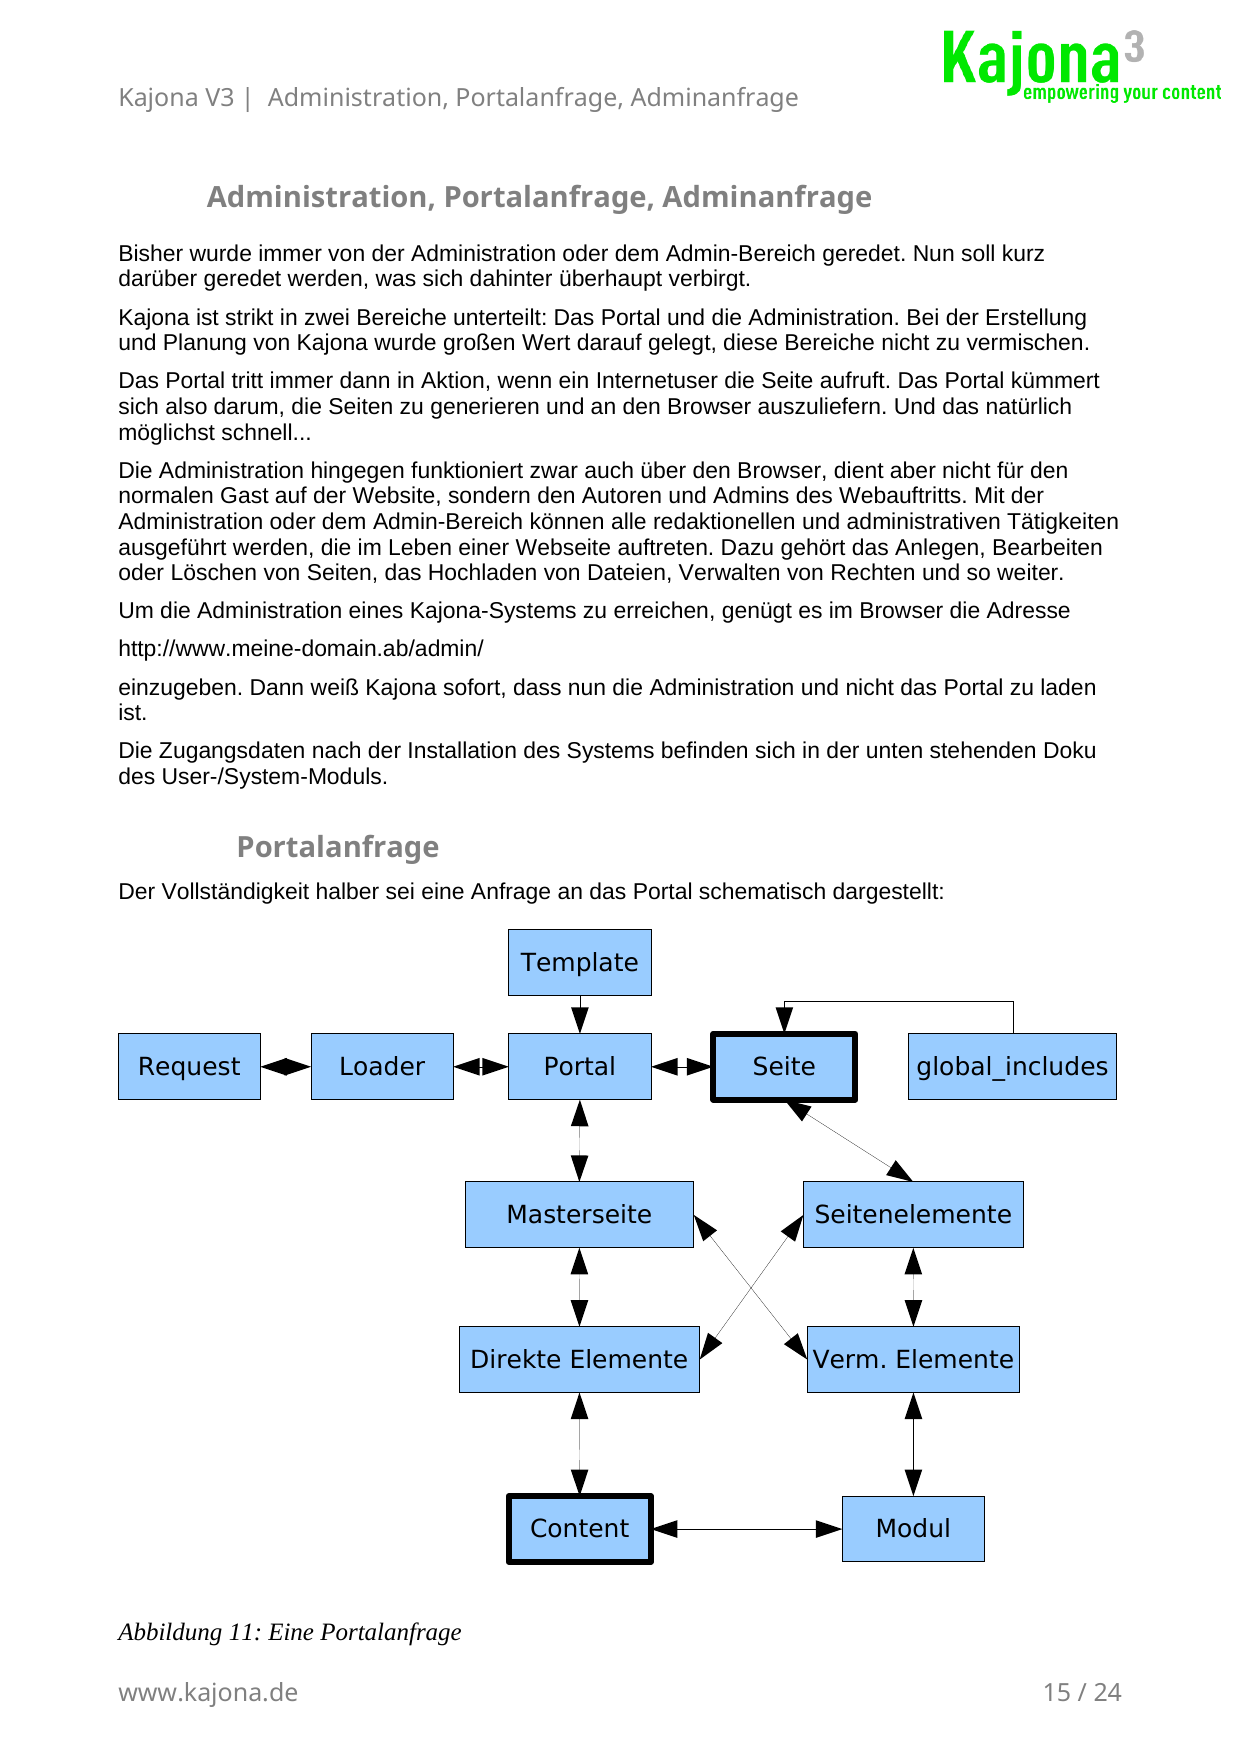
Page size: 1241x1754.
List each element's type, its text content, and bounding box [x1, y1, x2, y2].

picture [944, 30, 1221, 103]
text Der Vollständigkeit halber sei eine Anfrage an das Portal schematisch dargestellt: [118, 879, 1122, 904]
subtitle Administration, Portalanfrage, Adminanfrage [118, 177, 1122, 216]
text Das Portal tritt immer dann in Aktion, wenn ein Internetuser die Seite aufruft. Das Portal kümmert sich also darum, die Seiten zu generieren und an den Browser auszuliefern. Und das natürlich möglichst schnell... [118, 368, 1122, 445]
text Abbildung 11: Eine Portalanfrage [118, 1618, 1117, 1645]
text Um die Administration eines Kajona-Systems zu erreichen, genügt es im Browser die Adresse [118, 598, 1122, 623]
text Kajona ist strikt in zwei Bereiche unterteilt: Das Portal und die Administration. Bei der Erstellung und Planung von Kajona wurde großen Wert darauf gelegt, diese Bereiche nicht zu vermischen. [118, 304, 1122, 355]
text Bisher wurde immer von der Administration oder dem Admin-Bereich geredet. Nun soll kurz darüber geredet werden, was sich dahinter überhaupt verbirgt. [118, 240, 1122, 292]
text einzugeben. Dann weiß Kajona sofort, dass nun die Administration und nicht das Portal zu laden ist. [118, 674, 1122, 725]
text http://www.meine-domain.ab/admin/ [118, 636, 1122, 662]
text Die Administration hingegen funktioniert zwar auch über den Browser, dient aber nicht für den normalen Gast auf der Website, sondern den Autoren und Admins des Webauftritts. Mit der Administration oder dem Admin-Bereich können alle redaktionellen und administrativen Tätigkeiten ausgeführt werden, die im Leben einer Webseite auftreten. Dazu gehört das Anlegen, Bearbeiten oder Löschen von Seiten, das Hochladen von Dateien, Verwalten von Rechten und so weiter. [118, 457, 1122, 585]
text Die Zugangsdaten nach der Installation des Systems befinden sich in der unten stehenden Doku des User-/System-Moduls. [118, 738, 1122, 789]
subtitle Portalanfrage [118, 827, 1122, 866]
